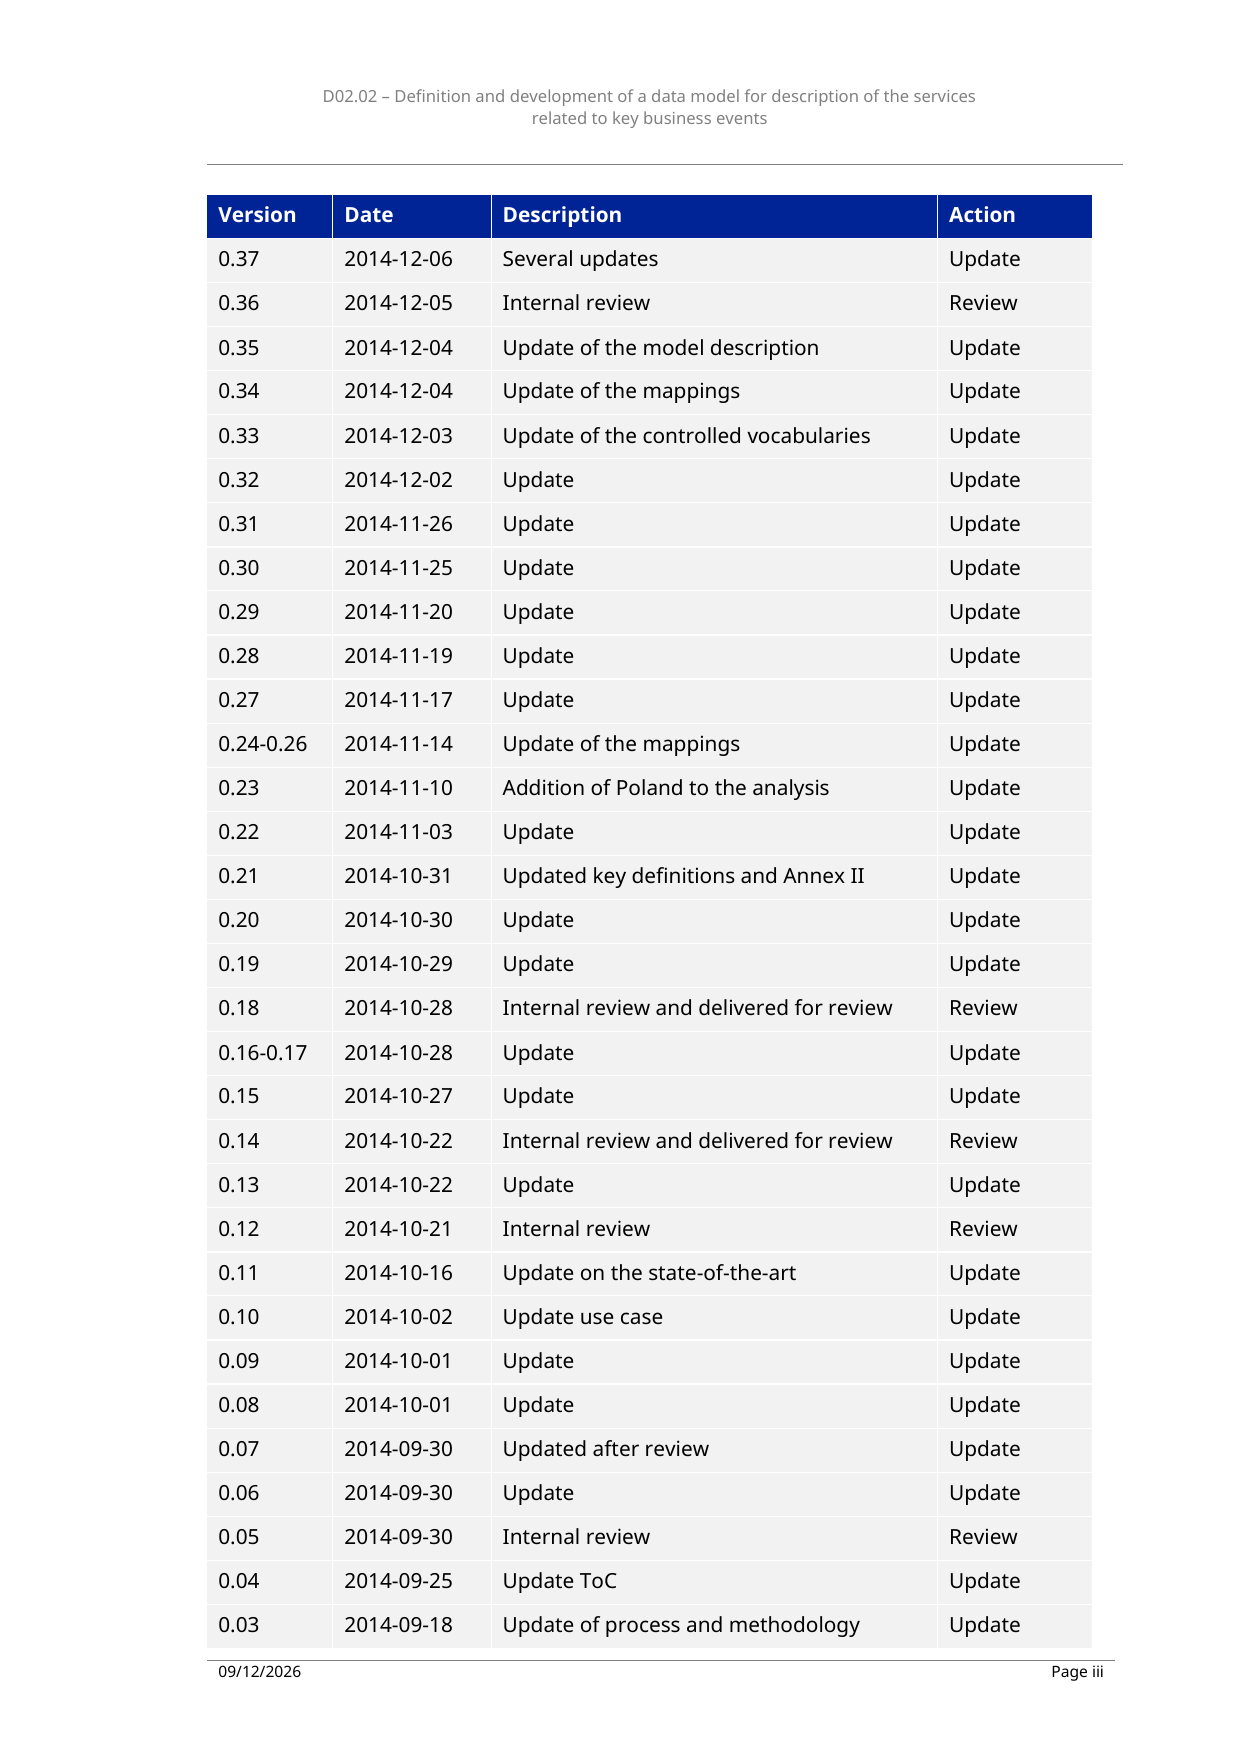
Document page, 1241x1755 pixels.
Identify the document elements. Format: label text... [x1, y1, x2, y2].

table_cell Update [938, 371, 1092, 414]
table_cell Update [938, 1253, 1092, 1295]
table_cell Internal review [492, 1517, 937, 1560]
table_cell Update [938, 724, 1092, 767]
table_cell Internal review and delivered for review [492, 1120, 937, 1163]
table_cell Addition of Poland to the analysis [492, 768, 937, 811]
table_cell 2014-11-25 [333, 548, 491, 590]
table_cell 2014-12-04 [333, 327, 491, 370]
table_cell Update [492, 591, 937, 634]
table_cell Update [938, 636, 1092, 678]
table_cell Update [938, 459, 1092, 502]
table_header Version [207, 195, 332, 238]
table_cell 2014-10-28 [333, 1032, 491, 1075]
table_cell 0.30 [207, 548, 332, 590]
table_cell 2014-10-02 [333, 1296, 491, 1339]
table_cell 0.06 [207, 1473, 332, 1516]
table_cell 0.29 [207, 591, 332, 634]
table_cell 0.05 [207, 1517, 332, 1560]
table_cell 0.08 [207, 1385, 332, 1428]
table_cell 0.28 [207, 636, 332, 678]
table_header Action [938, 195, 1092, 238]
table_cell Update ToC [492, 1561, 937, 1604]
table_cell Review [938, 283, 1092, 326]
table_cell 2014-10-22 [333, 1164, 491, 1207]
table_cell Update [938, 1561, 1092, 1604]
table_cell 0.20 [207, 900, 332, 943]
table_cell 0.15 [207, 1076, 332, 1119]
table_cell Update of the mappings [492, 724, 937, 767]
table_header Date [333, 195, 491, 238]
table_cell Update [938, 812, 1092, 855]
table_cell Update [938, 239, 1092, 282]
table_cell Review [938, 1517, 1092, 1560]
table_cell Update of the mappings [492, 371, 937, 414]
table_cell Update [938, 591, 1092, 634]
table_cell 0.37 [207, 239, 332, 282]
table_cell 2014-11-26 [333, 503, 491, 546]
table_cell Update [938, 1605, 1092, 1648]
table_cell Update [938, 1164, 1092, 1207]
table_cell 2014-12-05 [333, 283, 491, 326]
table_cell 2014-11-14 [333, 724, 491, 767]
table_cell 2014-10-21 [333, 1208, 491, 1251]
table_cell Update of the model description [492, 327, 937, 370]
table_cell Update [492, 1032, 937, 1075]
table_cell 0.16-0.17 [207, 1032, 332, 1075]
table_cell Update [492, 1473, 937, 1516]
table_cell Internal review and delivered for review [492, 988, 937, 1031]
table_cell 2014-09-30 [333, 1473, 491, 1516]
table_cell Update [492, 900, 937, 943]
table_cell 2014-11-19 [333, 636, 491, 678]
table_cell 2014-11-20 [333, 591, 491, 634]
table_cell 0.07 [207, 1429, 332, 1472]
table_cell Update [492, 1385, 937, 1428]
table_cell Update [492, 812, 937, 855]
table_cell 0.03 [207, 1605, 332, 1648]
table_cell Update [492, 1164, 937, 1207]
table_cell Update [492, 944, 937, 987]
table_cell Update [938, 548, 1092, 590]
table_cell 0.23 [207, 768, 332, 811]
table_cell Updated key definitions and Annex II [492, 856, 937, 899]
table_cell Update [492, 459, 937, 502]
table_cell Update [938, 944, 1092, 987]
table_cell 2014-10-01 [333, 1385, 491, 1428]
table_cell Update [938, 768, 1092, 811]
table_cell Internal review [492, 283, 937, 326]
table_cell 2014-11-03 [333, 812, 491, 855]
table_cell Update [938, 1429, 1092, 1472]
table_cell 2014-10-22 [333, 1120, 491, 1163]
table_cell Update [492, 1341, 937, 1383]
table_cell 0.14 [207, 1120, 332, 1163]
table_cell 0.35 [207, 327, 332, 370]
table_cell Update [492, 1076, 937, 1119]
table_cell 0.18 [207, 988, 332, 1031]
table_cell Update [938, 503, 1092, 546]
table_cell Update [492, 680, 937, 723]
table_cell Internal review [492, 1208, 937, 1251]
table_cell 0.22 [207, 812, 332, 855]
table_cell 2014-12-04 [333, 371, 491, 414]
table_cell 0.27 [207, 680, 332, 723]
table_cell 0.04 [207, 1561, 332, 1604]
table_cell 2014-10-31 [333, 856, 491, 899]
table_cell Updated after review [492, 1429, 937, 1472]
table_cell Review [938, 988, 1092, 1031]
table_cell 2014-10-27 [333, 1076, 491, 1119]
table_cell Update [938, 1473, 1092, 1516]
table_cell 2014-09-30 [333, 1429, 491, 1472]
table_cell Update [938, 680, 1092, 723]
table_cell 2014-10-28 [333, 988, 491, 1031]
table_cell Update on the state-of-the-art [492, 1253, 937, 1295]
table_header Description [492, 195, 937, 238]
table_cell 2014-11-17 [333, 680, 491, 723]
table_cell 0.11 [207, 1253, 332, 1295]
table_cell Several updates [492, 239, 937, 282]
table_cell 2014-12-03 [333, 415, 491, 458]
table_cell 0.33 [207, 415, 332, 458]
table_cell 2014-10-01 [333, 1341, 491, 1383]
table_cell 0.34 [207, 371, 332, 414]
table_cell 0.12 [207, 1208, 332, 1251]
table_cell 2014-11-10 [333, 768, 491, 811]
table_cell Update [492, 548, 937, 590]
table_cell Update [492, 503, 937, 546]
table_cell 0.32 [207, 459, 332, 502]
table_cell 2014-10-30 [333, 900, 491, 943]
table_cell 0.13 [207, 1164, 332, 1207]
table_cell Update [938, 415, 1092, 458]
table_cell 0.24-0.26 [207, 724, 332, 767]
table_cell 2014-12-06 [333, 239, 491, 282]
table_cell 2014-09-30 [333, 1517, 491, 1560]
table_cell Update [938, 1032, 1092, 1075]
table_cell Update of process and methodology [492, 1605, 937, 1648]
table_cell 0.19 [207, 944, 332, 987]
table_cell Update use case [492, 1296, 937, 1339]
table_cell Review [938, 1208, 1092, 1251]
table_cell 2014-09-18 [333, 1605, 491, 1648]
table_cell Update [492, 636, 937, 678]
table_cell 0.09 [207, 1341, 332, 1383]
table_cell 0.21 [207, 856, 332, 899]
table_cell Update [938, 1385, 1092, 1428]
table_cell 2014-10-16 [333, 1253, 491, 1295]
table_cell Update [938, 1076, 1092, 1119]
table_cell Update of the controlled vocabularies [492, 415, 937, 458]
table_cell 0.10 [207, 1296, 332, 1339]
table_cell Update [938, 327, 1092, 370]
table_cell 0.31 [207, 503, 332, 546]
table_cell 2014-09-25 [333, 1561, 491, 1604]
table_cell Review [938, 1120, 1092, 1163]
table_cell 2014-10-29 [333, 944, 491, 987]
table_cell Update [938, 1341, 1092, 1383]
table_cell 2014-12-02 [333, 459, 491, 502]
table_cell 0.36 [207, 283, 332, 326]
table_cell Update [938, 1296, 1092, 1339]
table_cell Update [938, 900, 1092, 943]
table_cell Update [938, 856, 1092, 899]
